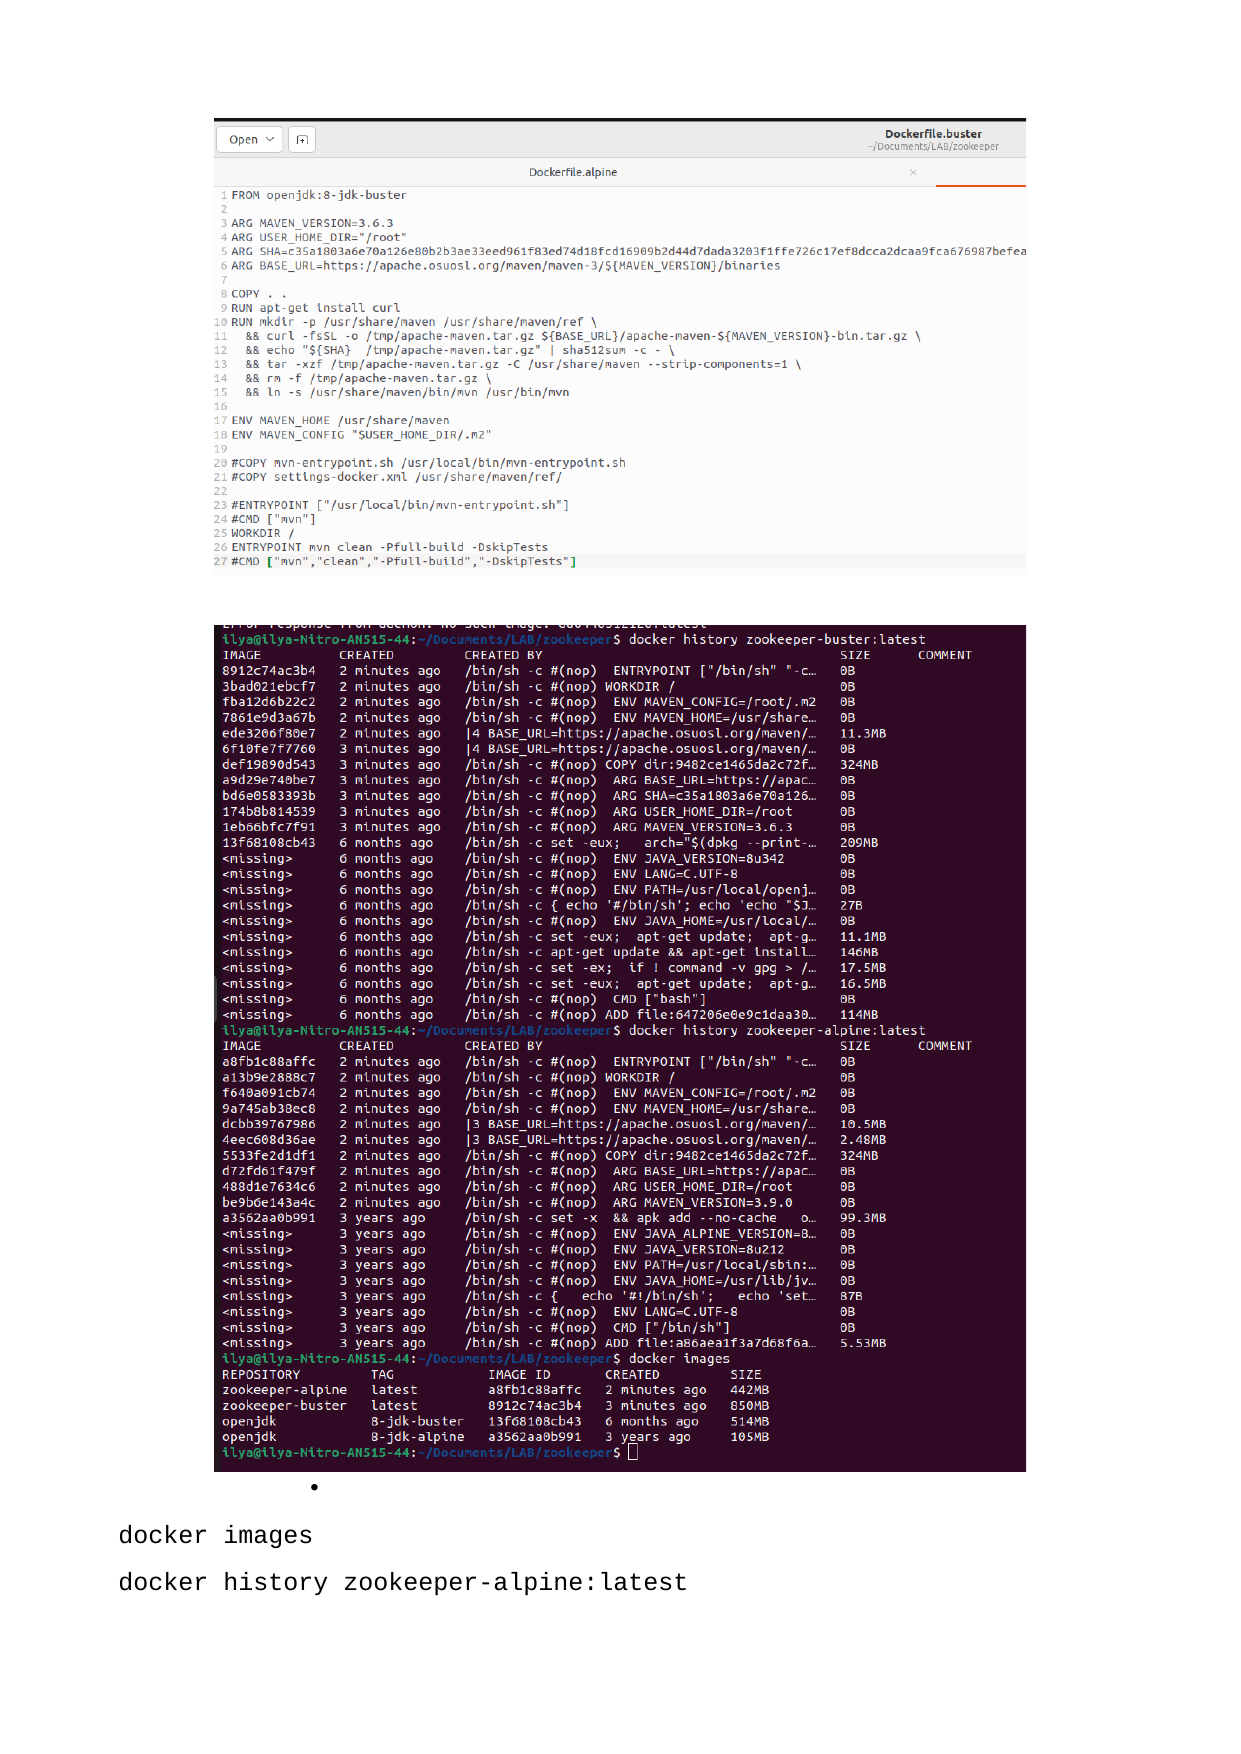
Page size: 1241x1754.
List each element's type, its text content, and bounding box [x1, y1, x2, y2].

text docker images [118, 1523, 1122, 1551]
text docker history zookeeper-alpine:latest [118, 1570, 1122, 1598]
picture [214, 118, 1027, 575]
picture [214, 625, 1027, 1472]
